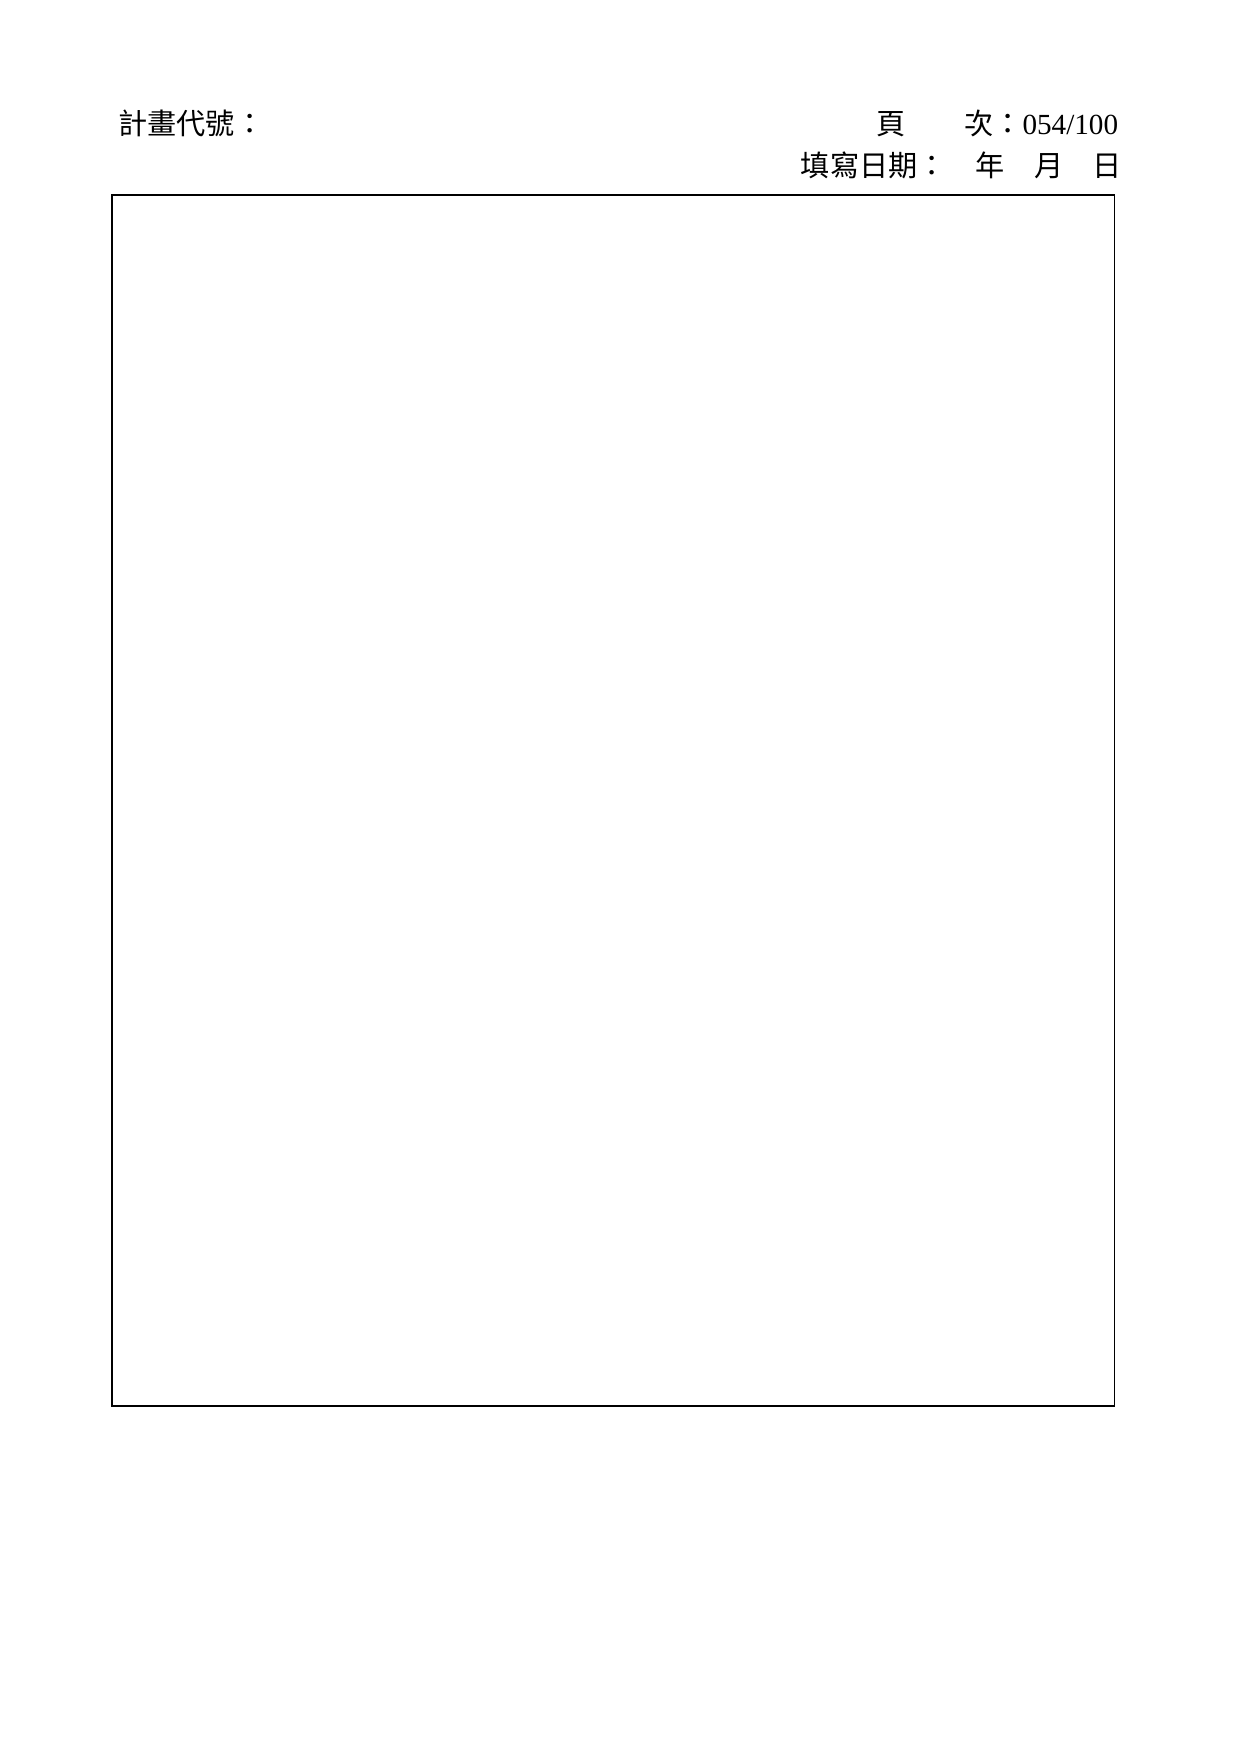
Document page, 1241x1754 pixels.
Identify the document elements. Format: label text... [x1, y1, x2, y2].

text 計畫代號： 頁 次：054/100 [118, 100, 1122, 142]
text 填寫日期： 年 月 日 [118, 142, 1122, 185]
